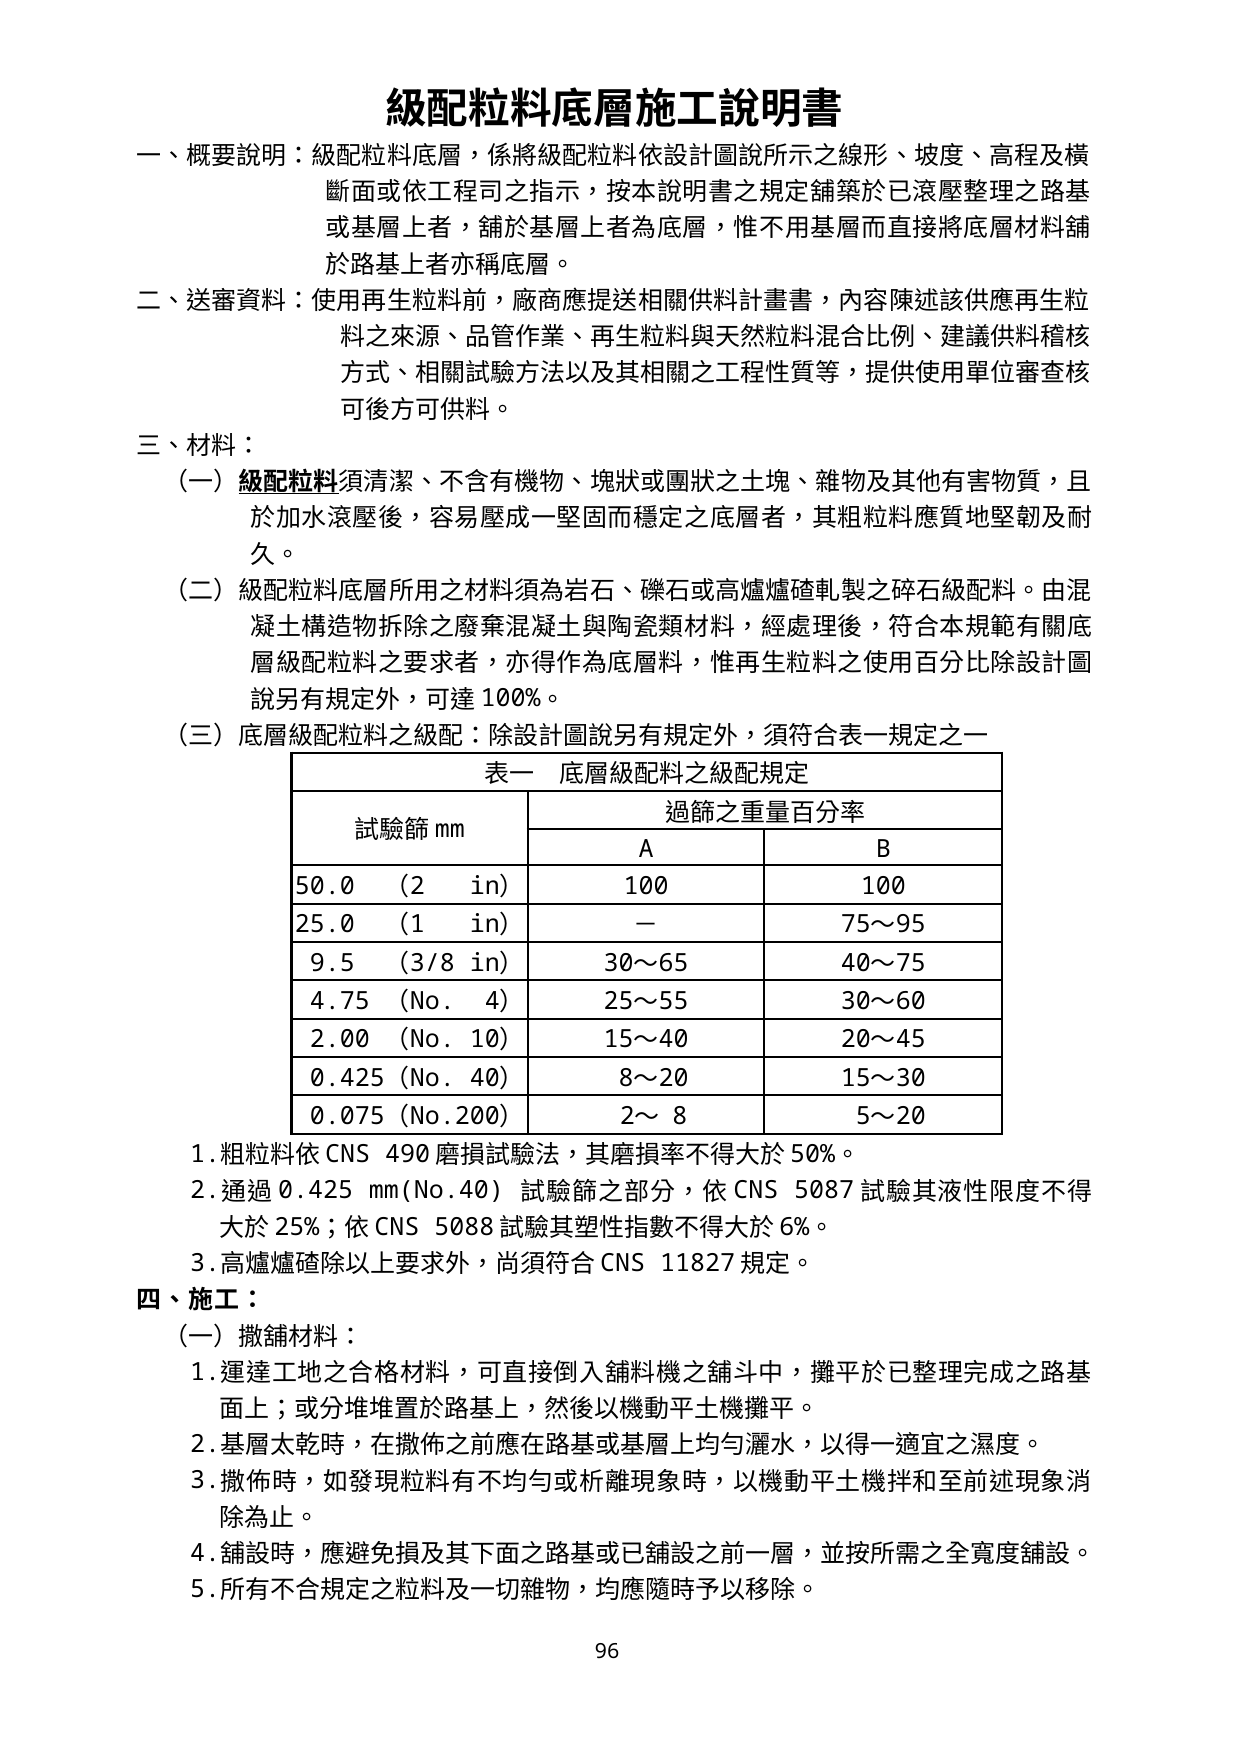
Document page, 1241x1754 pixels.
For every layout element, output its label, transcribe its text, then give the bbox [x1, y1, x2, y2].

table_cell 20～45 [765, 1020, 1001, 1056]
table_cell － [529, 905, 763, 941]
text 3.撒佈時，如發現粒料有不均勻或析離現象時，以機動平土機拌和至前述現象消除為止。 [190, 1461, 1092, 1533]
table_cell 過篩之重量百分率 [529, 792, 1001, 828]
table_cell 5～20 [765, 1096, 1001, 1133]
text 3.高爐爐碴除以上要求外，尚須符合CNS 11827規定。 [190, 1243, 1092, 1280]
table_cell 4.75 （No. 4） [293, 981, 527, 1018]
table_cell 30～60 [765, 981, 1001, 1018]
text 5.所有不合規定之粒料及一切雜物，均應隨時予以移除。 [190, 1570, 1092, 1606]
table_cell 25.0 （1 in） [293, 905, 527, 941]
text 1.粗粒料依CNS 490磨損試驗法，其磨損率不得大於50%。 [190, 1135, 1092, 1171]
text （三）底層級配粒料之級配：除設計圖說另有規定外，須符合表一規定之一 [163, 715, 1092, 752]
text 四、施工： [136, 1280, 1092, 1316]
text 2.基層太乾時，在撒佈之前應在路基或基層上均勻灑水，以得一適宜之濕度。 [190, 1425, 1092, 1461]
table_cell 40～75 [765, 943, 1001, 979]
table_cell 30～65 [529, 943, 763, 979]
table_cell 15～40 [529, 1020, 763, 1056]
table_cell A [529, 830, 763, 864]
table_cell 9.5 （3/8 in） [293, 943, 527, 979]
text 1.運達工地之合格材料，可直接倒入舖料機之舖斗中，攤平於已整理完成之路基面上；或分堆堆置於路基上，然後以機動平土機攤平。 [190, 1352, 1092, 1425]
text 級配粒料底層施工說明書 [136, 75, 1092, 135]
text （二）級配粒料底層所用之材料須為岩石、礫石或高爐爐碴軋製之碎石級配料。由混凝土構造物拆除之廢棄混凝土與陶瓷類材料，經處理後，符合本規範有關底層級配粒料之要求者，亦得作為底層料，惟再生粒料之使用百分比除設計圖說另有規定外，可達100%。 [163, 570, 1092, 715]
text （一）撒舖材料： [163, 1316, 1092, 1352]
table_cell 2～ 8 [529, 1096, 763, 1133]
text 4.舖設時，應避免損及其下面之路基或已舖設之前一層，並按所需之全寬度舖設。 [190, 1533, 1092, 1570]
table_cell 100 [765, 866, 1001, 903]
text 2.通過0.425 mm(No.40) 試驗篩之部分，依CNS 5087試驗其液性限度不得大於25%；依CNS 5088試驗其塑性指數不得大於6%。 [190, 1171, 1092, 1243]
table_cell 25～55 [529, 981, 763, 1018]
table_cell 0.425（No. 40） [293, 1058, 527, 1094]
table_cell 100 [529, 866, 763, 903]
table_cell 8～20 [529, 1058, 763, 1094]
table_cell 2.00 （No. 10） [293, 1020, 527, 1056]
table_cell 50.0 （2 in） [293, 866, 527, 903]
text 二、送審資料：使用再生粒料前，廠商應提送相關供料計畫書，內容陳述該供應再生粒料之來源、品管作業、再生粒料與天然粒料混合比例、建議供料稽核方式、相關試驗方法以及其相關之工程性質等，提供使用單位審查核可後方可供料。 [136, 280, 1092, 425]
table_cell B [765, 830, 1001, 864]
table_cell 15～30 [765, 1058, 1001, 1094]
table_cell 75～95 [765, 905, 1001, 941]
text 一、概要說明：級配粒料底層，係將級配粒料依設計圖說所示之線形、坡度、高程及橫斷面或依工程司之指示，按本說明書之規定舖築於已滾壓整理之路基或基層上者，舖於基層上者為底層，惟不用基層而直接將底層材料舖於路基上者亦稱底層。 [136, 135, 1092, 280]
table_cell 試驗篩mm [293, 792, 527, 864]
table_cell 0.075（No.200） [293, 1096, 527, 1133]
text 三、材料： [136, 425, 1092, 462]
table_header 表一 底層級配料之級配規定 [293, 754, 1001, 790]
text （一）級配粒料須清潔、不含有機物、塊狀或團狀之土塊、雜物及其他有害物質，且於加水滾壓後，容易壓成一堅固而穩定之底層者，其粗粒料應質地堅韌及耐久。 [163, 462, 1092, 570]
